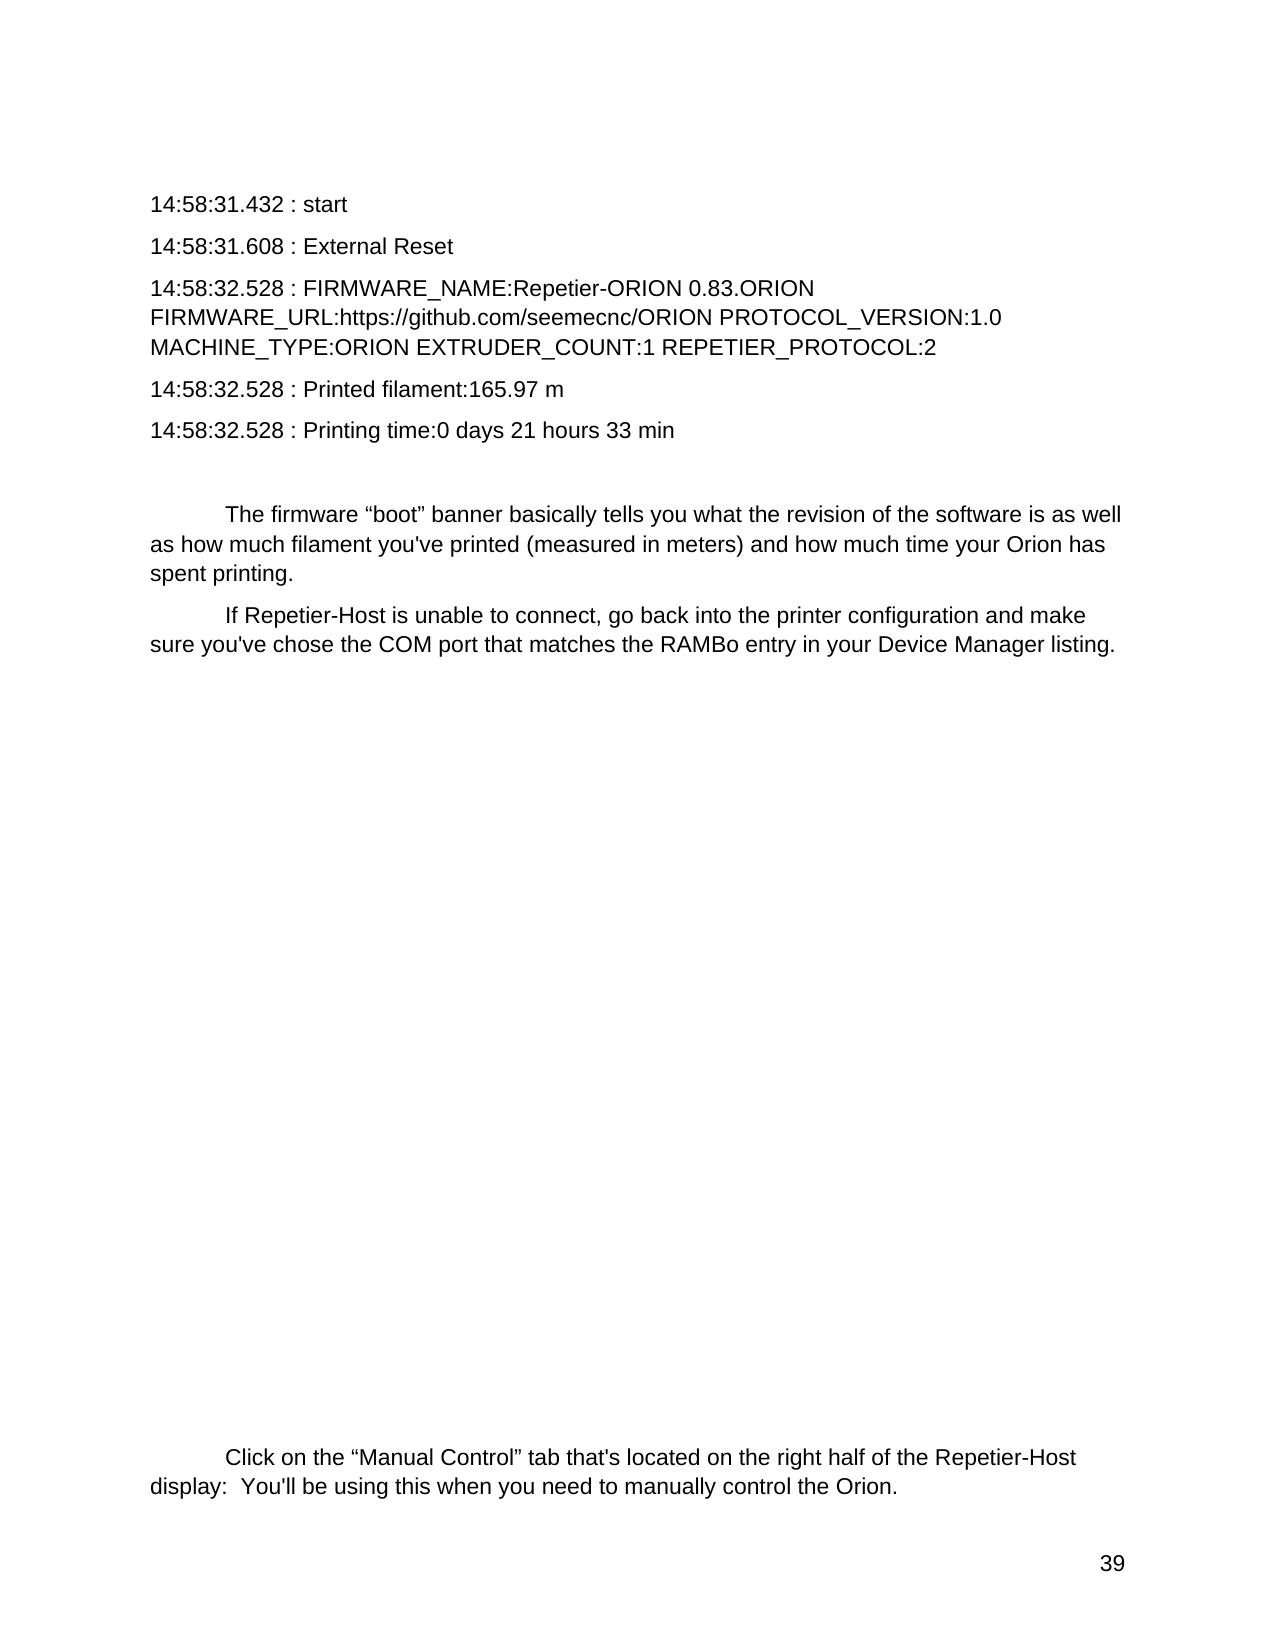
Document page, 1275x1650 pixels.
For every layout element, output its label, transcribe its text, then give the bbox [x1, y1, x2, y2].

text 14:58:31.608 : External Reset [150, 234, 1125, 259]
text 14:58:32.528 : Printed filament:165.97 m [150, 376, 1125, 402]
text Click on the “Manual Control” tab that's located on the right half of the Repetier-Host display: You'll be using this when you need to manually control the Orion. [150, 1444, 1125, 1499]
text 14:58:31.432 : start [150, 192, 1125, 217]
text The firmware “boot” banner basically tells you what the revision of the software is as well as how much filament you've printed (measured in meters) and how much time your Orion has spent printing. [150, 502, 1125, 586]
text 14:58:32.528 : FIRMWARE_NAME:Repetier-ORION 0.83.ORION FIRMWARE_URL:https://github.com/seemecnc/ORION PROTOCOL_VERSION:1.0 MACHINE_TYPE:ORION EXTRUDER_COUNT:1 REPETIER_PROTOCOL:2 [150, 276, 1125, 360]
text 14:58:32.528 : Printing time:0 days 21 hours 33 min [150, 418, 1125, 444]
text If Repetier-Host is unable to connect, go back into the printer configuration and make sure you've chose the COM port that matches the RAMBo entry in your Device Manager listing. [150, 602, 1125, 657]
